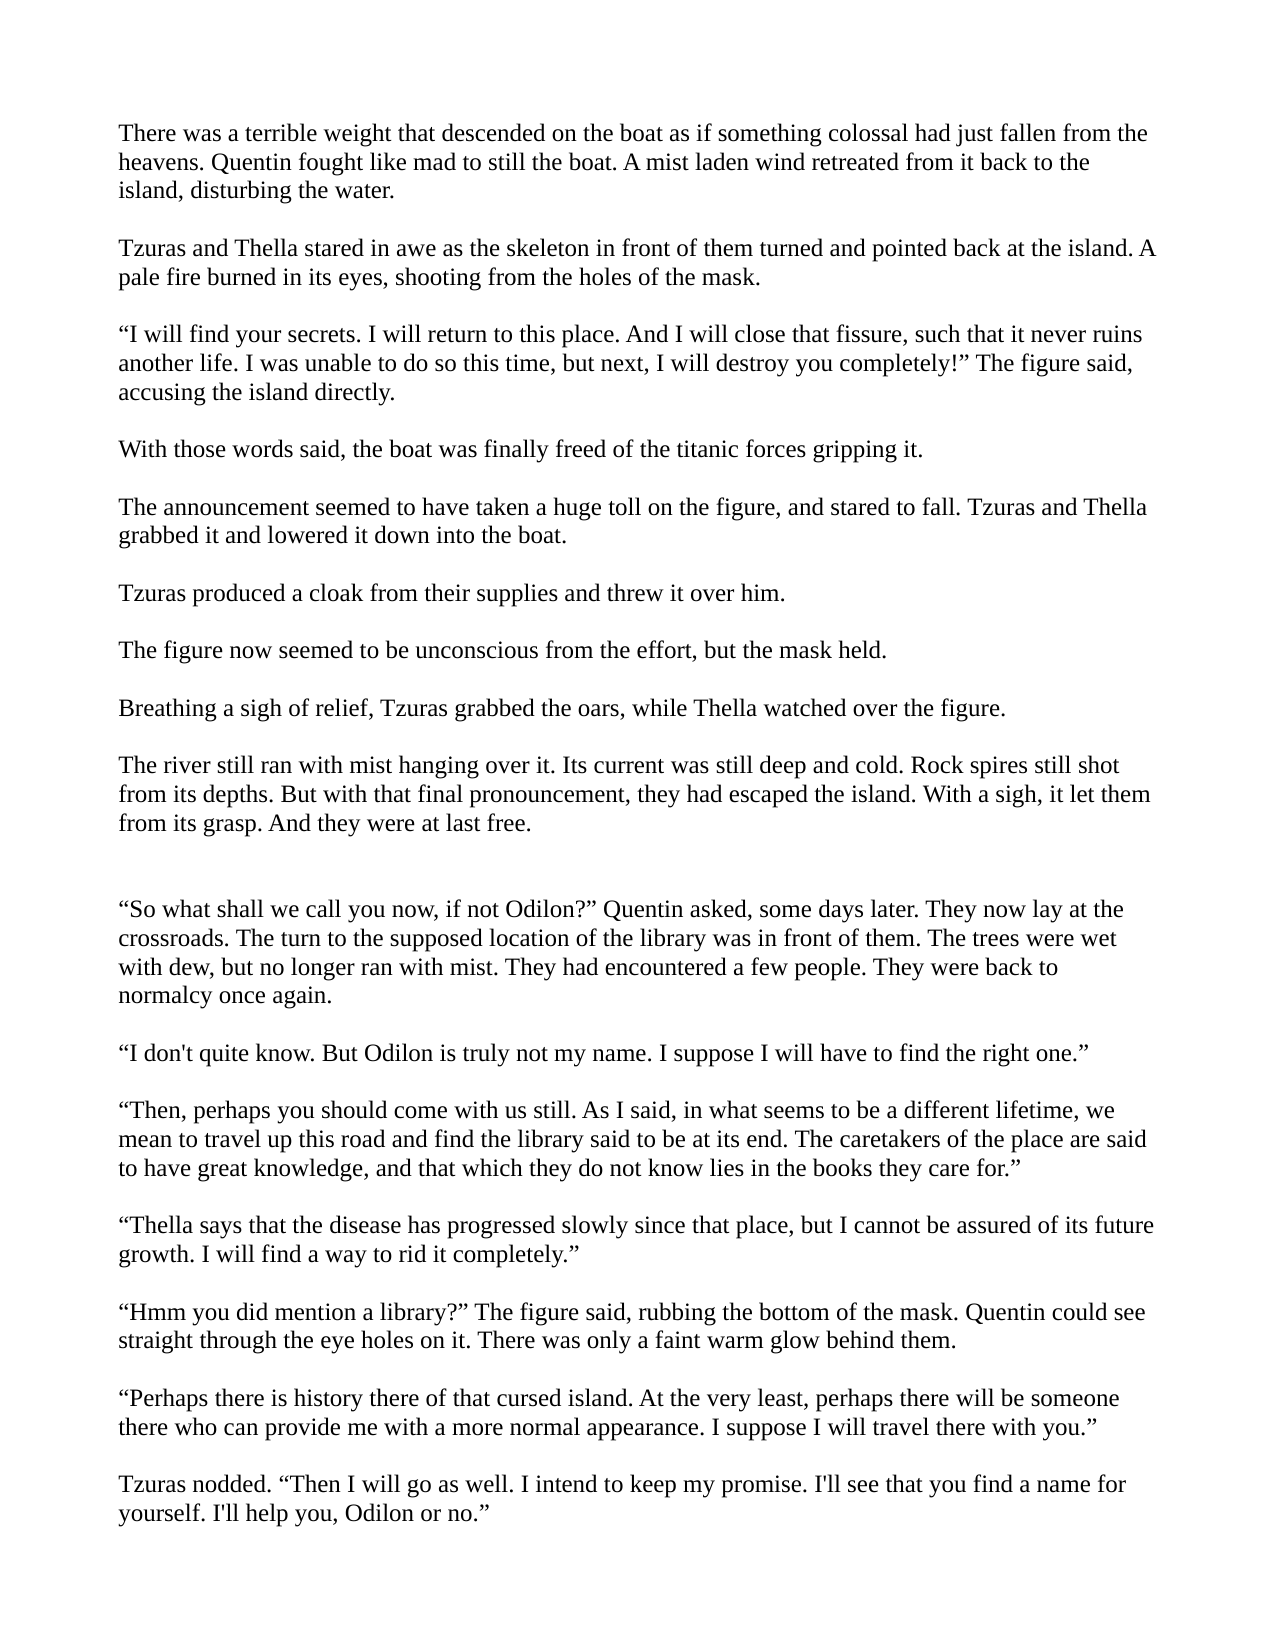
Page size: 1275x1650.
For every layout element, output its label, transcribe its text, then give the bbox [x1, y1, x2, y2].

text The announcement seemed to have taken a huge toll on the figure, and stared to fall. Tzuras and Thella grabbed it and lowered it down into the boat. [118, 492, 1157, 549]
text “I don't quite know. But Odilon is truly not my name. I suppose I will have to find the right one.” [118, 1038, 1157, 1067]
text “Perhaps there is history there of that cursed island. At the very least, perhaps there will be someone there who can provide me with a more normal appearance. I suppose I will travel there with you.” [118, 1383, 1157, 1441]
text Tzuras and Thella stared in awe as the skeleton in front of them turned and pointed back at the island. A pale fire burned in its eyes, shooting from the holes of the mask. [118, 233, 1157, 291]
text Tzuras nodded. “Then I will go as well. I intend to keep my promise. I'll see that you find a name for yourself. I'll help you, Odilon or no.” [118, 1469, 1157, 1527]
text The figure now seemed to be unconscious from the effort, but the mask held. [118, 636, 1157, 664]
text There was a terrible weight that descended on the boat as if something colossal had just fallen from the heavens. Quentin fought like mad to still the boat. A mist laden wind retreated from it back to the island, disturbing the water. [118, 118, 1157, 204]
text Tzuras produced a cloak from their supplies and threw it over him. [118, 578, 1157, 607]
text “Hmm you did mention a library?” The figure said, rubbing the bottom of the mask. Quentin could see straight through the eye holes on it. There was only a faint warm glow behind them. [118, 1297, 1157, 1354]
text “Thella says that the disease has progressed slowly since that place, but I cannot be assured of its future growth. I will find a way to rid it completely.” [118, 1211, 1157, 1268]
text With those words said, the boat was finally freed of the titanic forces gripping it. [118, 434, 1157, 463]
text “So what shall we call you now, if not Odilon?” Quentin asked, some days later. They now lay at the crossroads. The turn to the supposed location of the library was in front of them. The trees were wet with dew, but no longer ran with mist. They had encountered a few people. They were back to normalcy once again. [118, 894, 1157, 1009]
text “Then, perhaps you should come with us still. As I said, in what seems to be a different lifetime, we mean to travel up this road and find the library said to be at its end. The caretakers of the place are said to have great knowledge, and that which they do not know lies in the books they care for.” [118, 1096, 1157, 1182]
text Breathing a sigh of relief, Tzuras grabbed the oars, while Thella watched over the figure. [118, 693, 1157, 722]
text The river still ran with mist hanging over it. Its current was still deep and cold. Rock spires still shot from its depths. But with that final pronouncement, they had escaped the island. With a sigh, it let them from its grasp. And they were at last free. [118, 751, 1157, 837]
text “I will find your secrets. I will return to this place. And I will close that fissure, such that it never ruins another life. I was unable to do so this time, but next, I will destroy you completely!” The figure said, accusing the island directly. [118, 319, 1157, 406]
